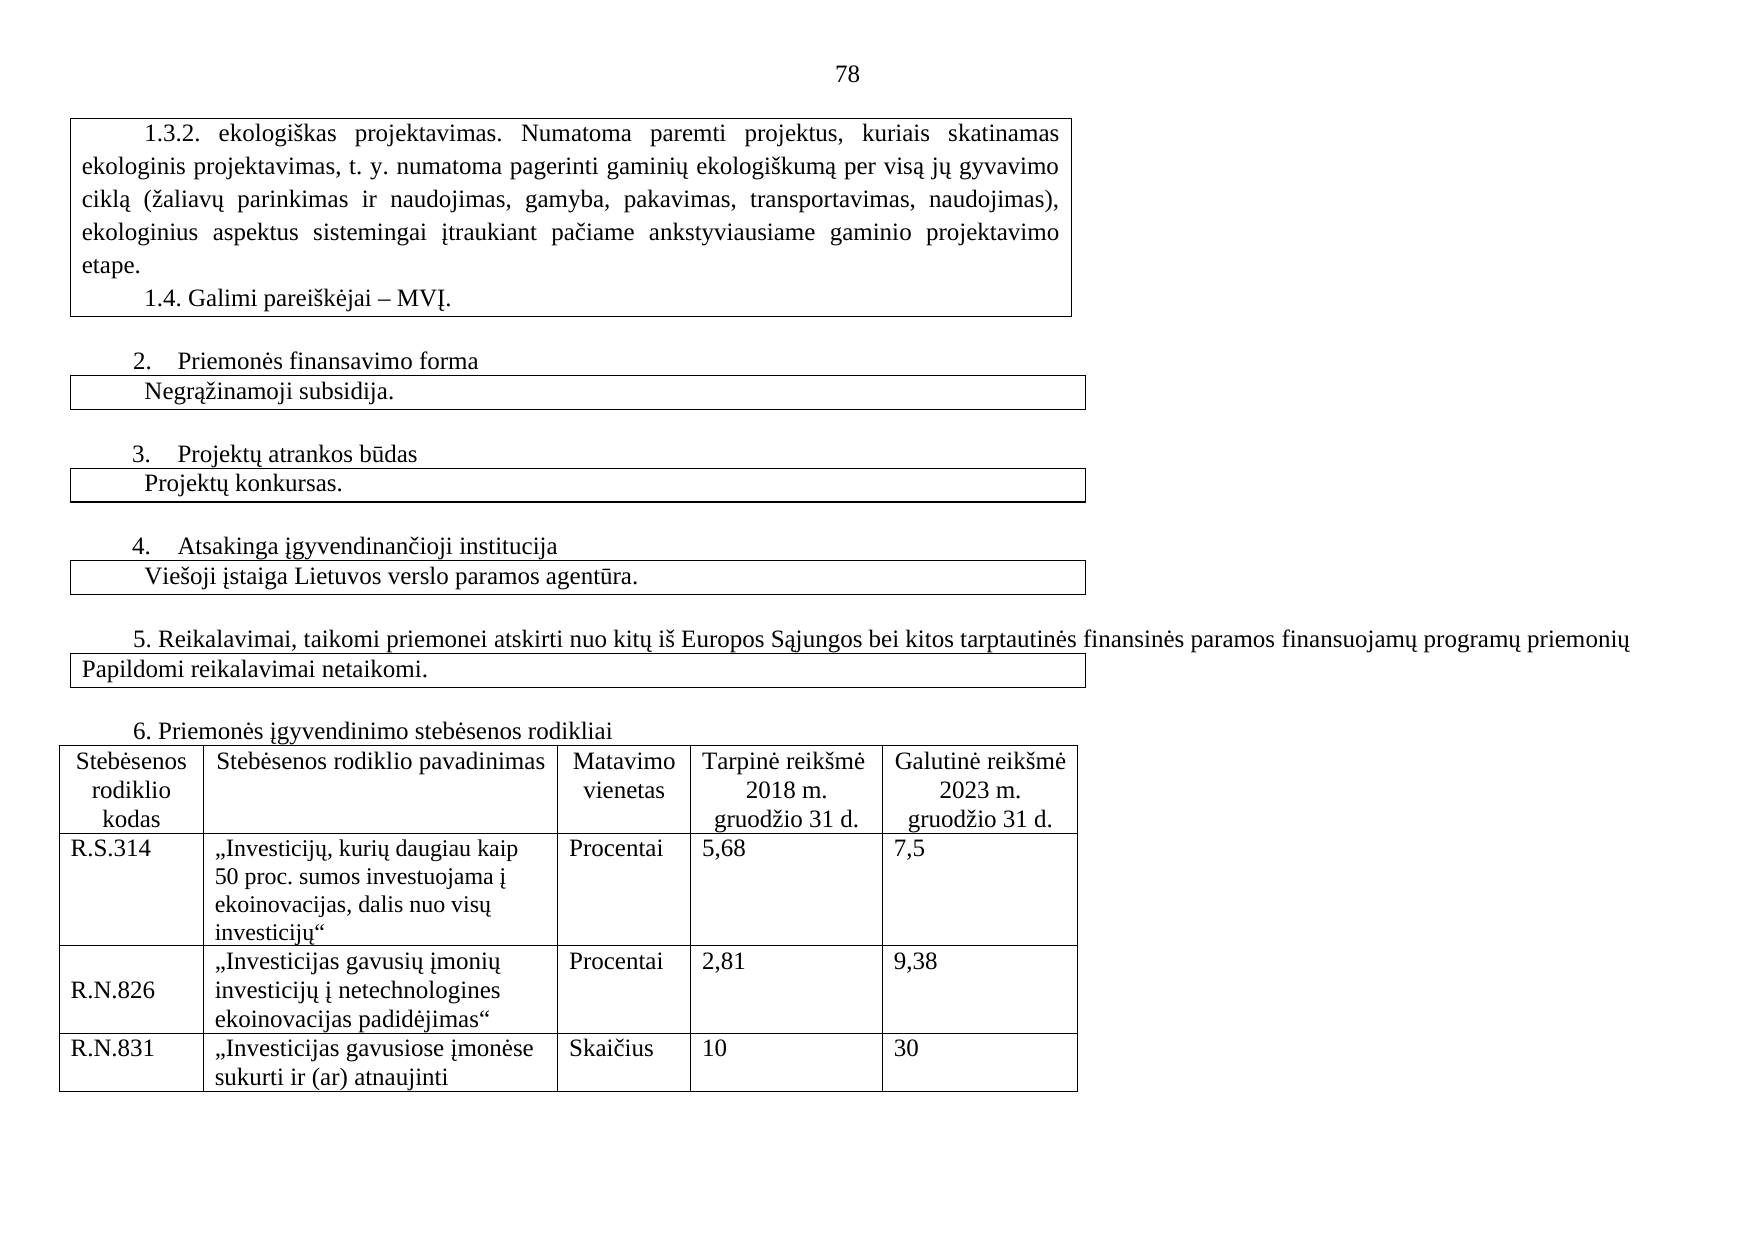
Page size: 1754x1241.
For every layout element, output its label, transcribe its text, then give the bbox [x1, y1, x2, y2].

table_cell 10 [691, 1034, 882, 1091]
text 4. Atsakinga įgyvendinančioji institucija [132, 531, 1636, 560]
table_cell R.S.314 [60, 834, 203, 945]
table_cell „Investicijas gavusiose įmonėse sukurti ir (ar) atnaujinti [204, 1034, 557, 1091]
table_header Tarpinė reikšmė 2018 m. gruodžio 31 d. [691, 746, 882, 832]
table_cell „Investicijų, kurių daugiau kaip 50 proc. sumos investuojama į ekoinovacijas, dalis nuo visų investicijų“ [204, 834, 557, 945]
text 5. Reikalavimai, taikomi priemonei atskirti nuo kitų iš Europos Sąjungos bei kitos tarptautinės finansinės paramos finansuojamų programų priemonių [59, 624, 1636, 653]
table_cell „Investicijas gavusių įmonių investicijų į netechnologines ekoinovacijas padidėjimas“ [204, 946, 557, 1032]
table_header Papildomi reikalavimai netaikomi. [71, 654, 1085, 687]
text 6. Priemonės įgyvendinimo stebėsenos rodikliai [59, 716, 1636, 745]
text 3. Projektų atrankos būdas [132, 439, 1636, 467]
table_header Negrąžinamoji subsidija. [71, 376, 1085, 409]
table_cell 9,38 [883, 946, 1077, 1032]
table_header Projektų konkursas. [71, 469, 1085, 501]
text 2. Priemonės finansavimo forma [133, 346, 1636, 375]
table_cell 7,5 [883, 834, 1077, 945]
table_cell 1.3.2. ekologiškas projektavimas. Numatoma paremti projektus, kuriais skatinamas ekologinis projektavimas, t. y. numatoma pagerinti gaminių ekologiškumą per visą jų gyvavimo ciklą (žaliavų parinkimas ir naudojimas, gamyba, pakavimas, transportavimas, naudojimas), ekologinius aspektus sistemingai įtraukiant pačiame ankstyviausiame gaminio projektavimo etape. 1.4. Galimi pareiškėjai – MVĮ. [71, 119, 1071, 316]
table_cell R.N.826 [60, 946, 203, 1032]
table_header Galutinė reikšmė 2023 m. gruodžio 31 d. [883, 746, 1077, 832]
table_cell 30 [883, 1034, 1077, 1091]
table_cell Procentai [558, 946, 690, 1032]
table_header Matavimo vienetas [558, 746, 690, 832]
table_header Stebėsenos rodiklio kodas [60, 746, 203, 832]
table_cell Skaičius [558, 1034, 690, 1091]
table_cell 5,68 [691, 834, 882, 945]
table_header Viešoji įstaiga Lietuvos verslo paramos agentūra. [71, 561, 1085, 594]
table_cell Procentai [558, 834, 690, 945]
table_header Stebėsenos rodiklio pavadinimas [204, 746, 557, 832]
table_cell 2,81 [691, 946, 882, 1032]
table_cell R.N.831 [60, 1034, 203, 1091]
